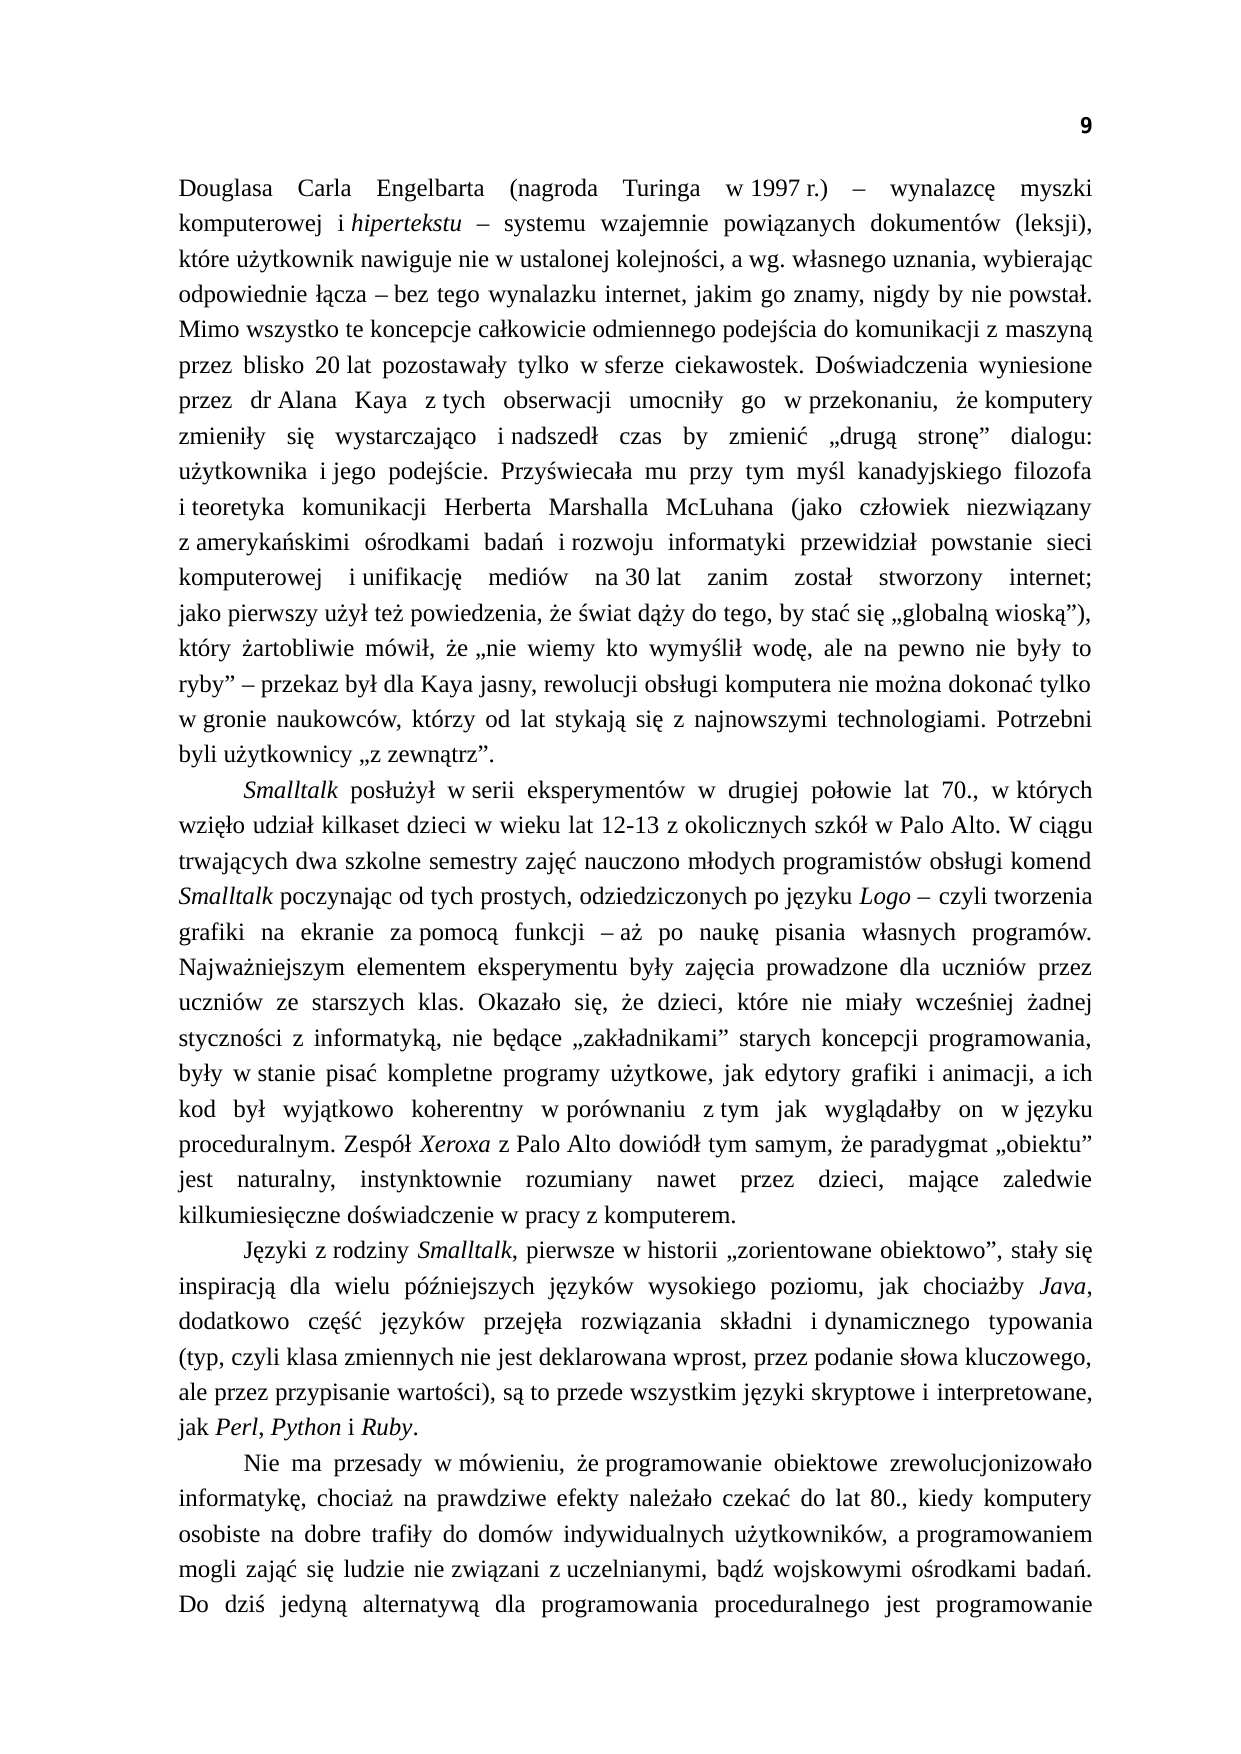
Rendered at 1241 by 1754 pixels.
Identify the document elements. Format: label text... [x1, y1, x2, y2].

text Nie ma przesady w mówieniu, że programowanie obiektowe zrewolucjonizowało informatykę, chociaż na prawdziwe efekty należało czekać do lat 80., kiedy komputery osobiste na dobre trafiły do domów indywidualnych użytkowników, a programowaniem mogli zająć się ludzie nie związani z uczelnianymi, bądź wojskowymi ośrodkami badań. Do dziś jedyną alternatywą dla programowania proceduralnego jest programowanie [178, 1443, 1093, 1620]
text Języki z rodziny Smalltalk, pierwsze w historii „zorientowane obiektowo”, stały się inspiracją dla wielu późniejszych języków wysokiego poziomu, jak chociażby Java, dodatkowo część języków przejęła rozwiązania składni i dynamicznego typowania (typ, czyli klasa zmiennych nie jest deklarowana wprost, przez podanie słowa kluczowego, ale przez przypisanie wartości), są to przede wszystkim języki skryptowe i interpretowane, jak Perl, Python i Ruby. [178, 1230, 1093, 1443]
text Smalltalk posłużył w serii eksperymentów w drugiej połowie lat 70., w których wzięło udział kilkaset dzieci w wieku lat 12-13 z okolicznych szkół w Palo Alto. W ciągu trwających dwa szkolne semestry zajęć nauczono młodych programistów obsługi komend Smalltalk poczynając od tych prostych, odziedziczonych po języku Logo – czyli tworzenia grafiki na ekranie za pomocą funkcji – aż po naukę pisania własnych programów. Najważniejszym elementem eksperymentu były zajęcia prowadzone dla uczniów przez uczniów ze starszych klas. Okazało się, że dzieci, które nie miały wcześniej żadnej styczności z informatyką, nie będące „zakładnikami” starych koncepcji programowania, były w stanie pisać kompletne programy użytkowe, jak edytory grafiki i animacji, a ich kod był wyjątkowo koherentny w porównaniu z tym jak wyglądałby on w języku proceduralnym. Zespół Xeroxa z Palo Alto dowiódł tym samym, że paradygmat „obiektu” jest naturalny, instynktownie rozumiany nawet przez dzieci, mające zaledwie kilkumiesięczne doświadczenie w pracy z komputerem. [178, 770, 1093, 1230]
text Douglasa Carla Engelbarta (nagroda Turinga w 1997 r.) – wynalazcę myszki komputerowej i hipertekstu – systemu wzajemnie powiązanych dokumentów (leksji), które użytkownik nawiguje nie w ustalonej kolejności, a wg. własnego uznania, wybierając odpowiednie łącza – bez tego wynalazku internet, jakim go znamy, nigdy by nie powstał. Mimo wszystko te koncepcje całkowicie odmiennego podejścia do komunikacji z maszyną przez blisko 20 lat pozostawały tylko w sferze ciekawostek. Doświadczenia wyniesione przez dr Alana Kaya z tych obserwacji umocniły go w przekonaniu, że komputery zmieniły się wystarczająco i nadszedł czas by zmienić „drugą stronę” dialogu: użytkownika i jego podejście. Przyświecała mu przy tym myśl kanadyjskiego filozofa i teoretyka komunikacji Herberta Marshalla McLuhana (jako człowiek niezwiązany z amerykańskimi ośrodkami badań i rozwoju informatyki przewidział powstanie sieci komputerowej i unifikację mediów na 30 lat zanim został stworzony internet; jako pierwszy użył też powiedzenia, że świat dąży do tego, by stać się „globalną wioską”), który żartobliwie mówił, że „nie wiemy kto wymyślił wodę, ale na pewno nie były to ryby” – przekaz był dla Kaya jasny, rewolucji obsługi komputera nie można dokonać tylko w gronie naukowców, którzy od lat stykają się z najnowszymi technologiami. Potrzebni byli użytkownicy „z zewnątrz”. [178, 168, 1093, 770]
